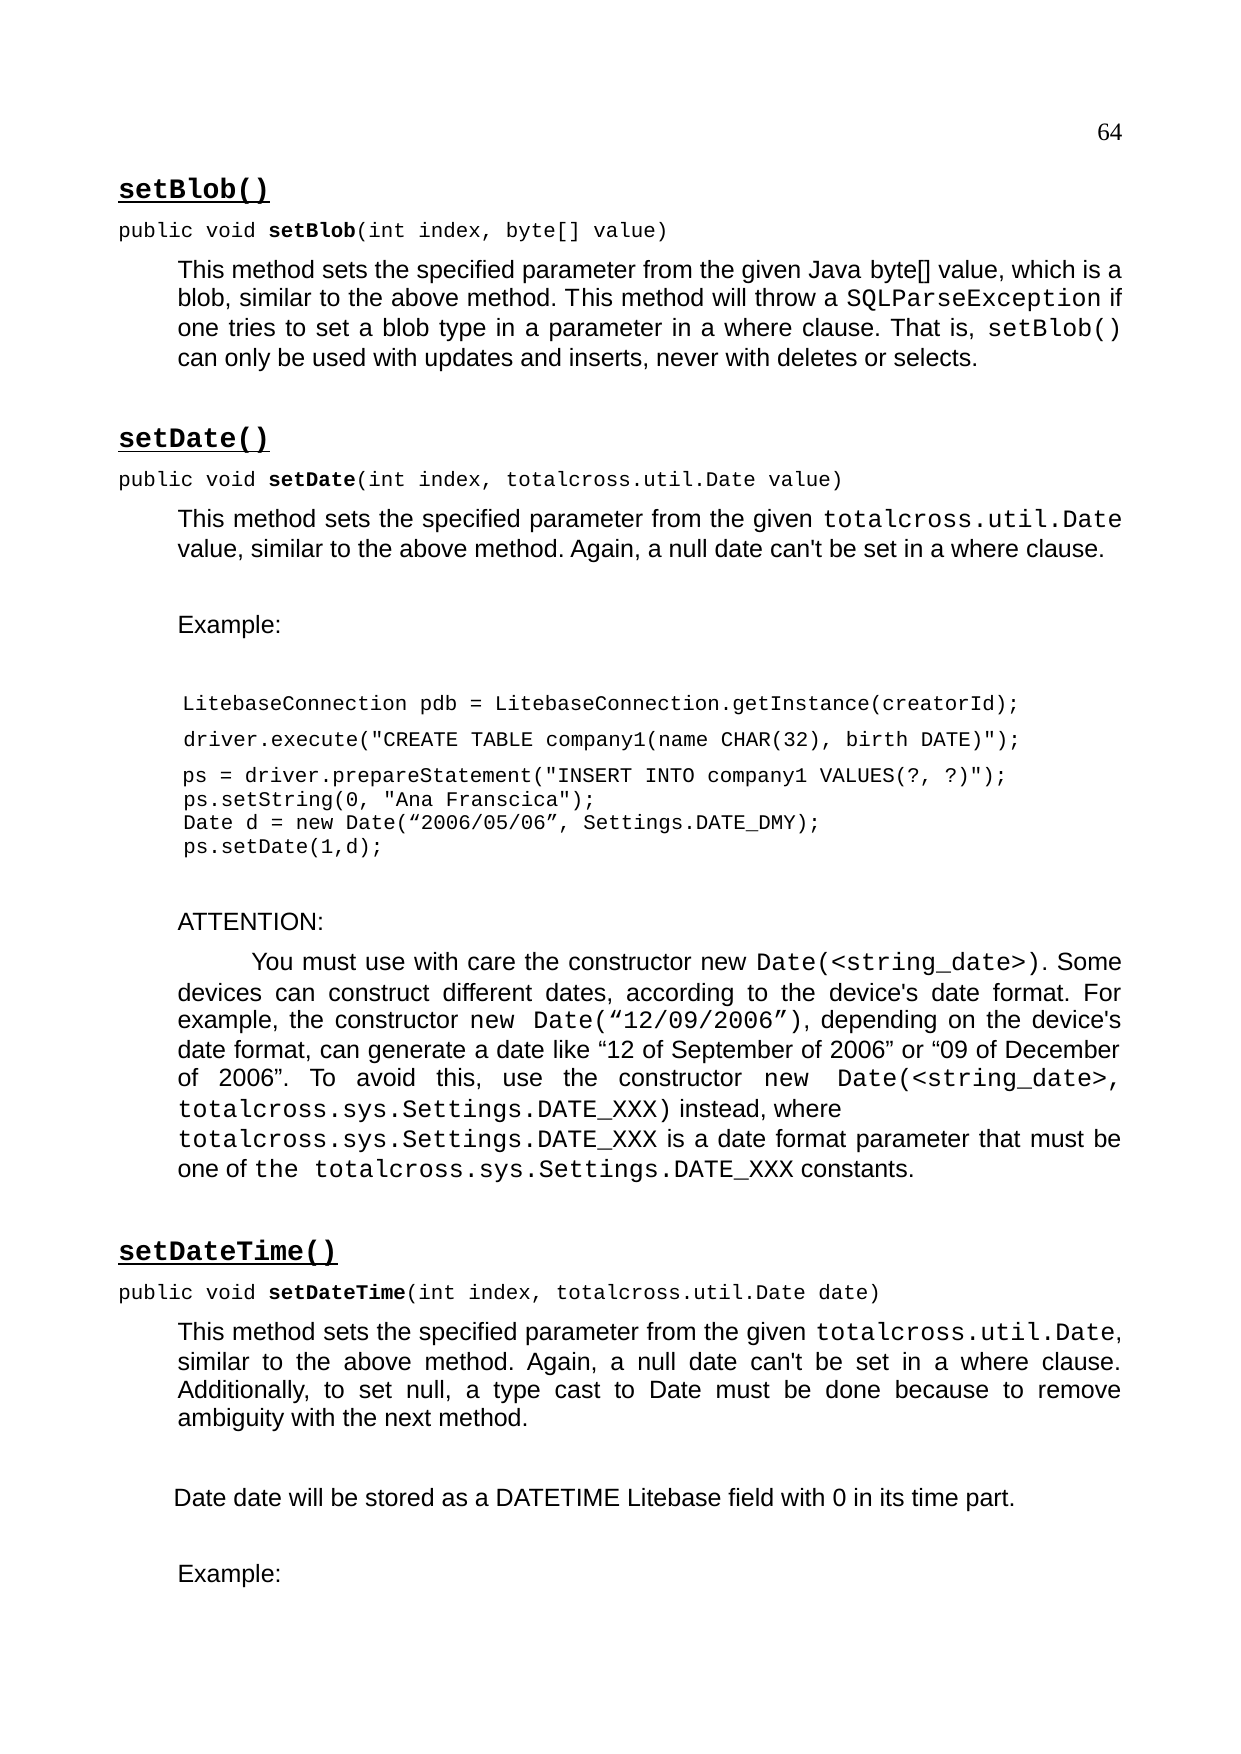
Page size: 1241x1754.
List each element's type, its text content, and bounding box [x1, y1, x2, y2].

text driver.execute("CREATE TABLE company1(name CHAR(32), birth DATE)"); [108, 729, 1122, 752]
subtitle setDateTime() [118, 1237, 1122, 1269]
text You must use with care the constructor new Date(<string_date>). Some devices can construct different dates, according to the device's date format. For example, the constructor new Date(“12/09/2006”), depending on the device's date format, can generate a date like “12 of September of 2006” or “09 of December of 2006”. To avoid this, use the constructor new Date(<string_date>, totalcross.sys.Settings.DATE_XXX) instead, where totalcross.sys.Settings.DATE_XXX is a date format parameter that must be one of the totalcross.sys.Settings.DATE_XXX constants. [177, 948, 1122, 1185]
text public void setDate(int index, totalcross.util.Date value) [118, 469, 1122, 492]
list This method sets the specified parameter from the given totalcross.util.Date, similar to the above method. Again, a null date can't be set in a where clause. Additionally, to set null, a type cast to Date must be done because to remove ambiguity with the next method. [177, 1318, 1122, 1432]
subtitle setDate() [118, 424, 1122, 456]
list This method sets the specified parameter from the given Java byte[] value, which is a blob, similar to the above method. This method will throw a SQLParseException if one tries to set a blob type in a parameter in a where clause. That is, setBlob() can only be used with updates and inserts, never with deletes or selects. [177, 256, 1122, 372]
subtitle Example: [177, 611, 1122, 639]
list This method sets the specified parameter from the given totalcross.util.Date value, similar to the above method. Again, a null date can't be set in a where clause. [177, 505, 1122, 563]
text public void setBlob(int index, byte[] value) [118, 219, 1122, 243]
subtitle setBlob() [118, 175, 1122, 207]
list ATTENTION: [177, 908, 1122, 936]
text ps = driver.prepareStatement("INSERT INTO company1 VALUES(?, ?)"); ps.setString(0, "Ana Franscica"); Date d = new Date(“2006/05/06”, Settings.DATE_DMY); ps.setDate(1,d); [108, 765, 1122, 859]
text public void setDateTime(int index, totalcross.util.Date date) [118, 1282, 1122, 1305]
subtitle Example: [177, 1560, 1122, 1588]
list Date date will be stored as a DATETIME Litebase field with 0 in its time part. [118, 1484, 1122, 1512]
text LitebaseConnection pdb = LitebaseConnection.getInstance(creatorId); [108, 691, 1122, 716]
